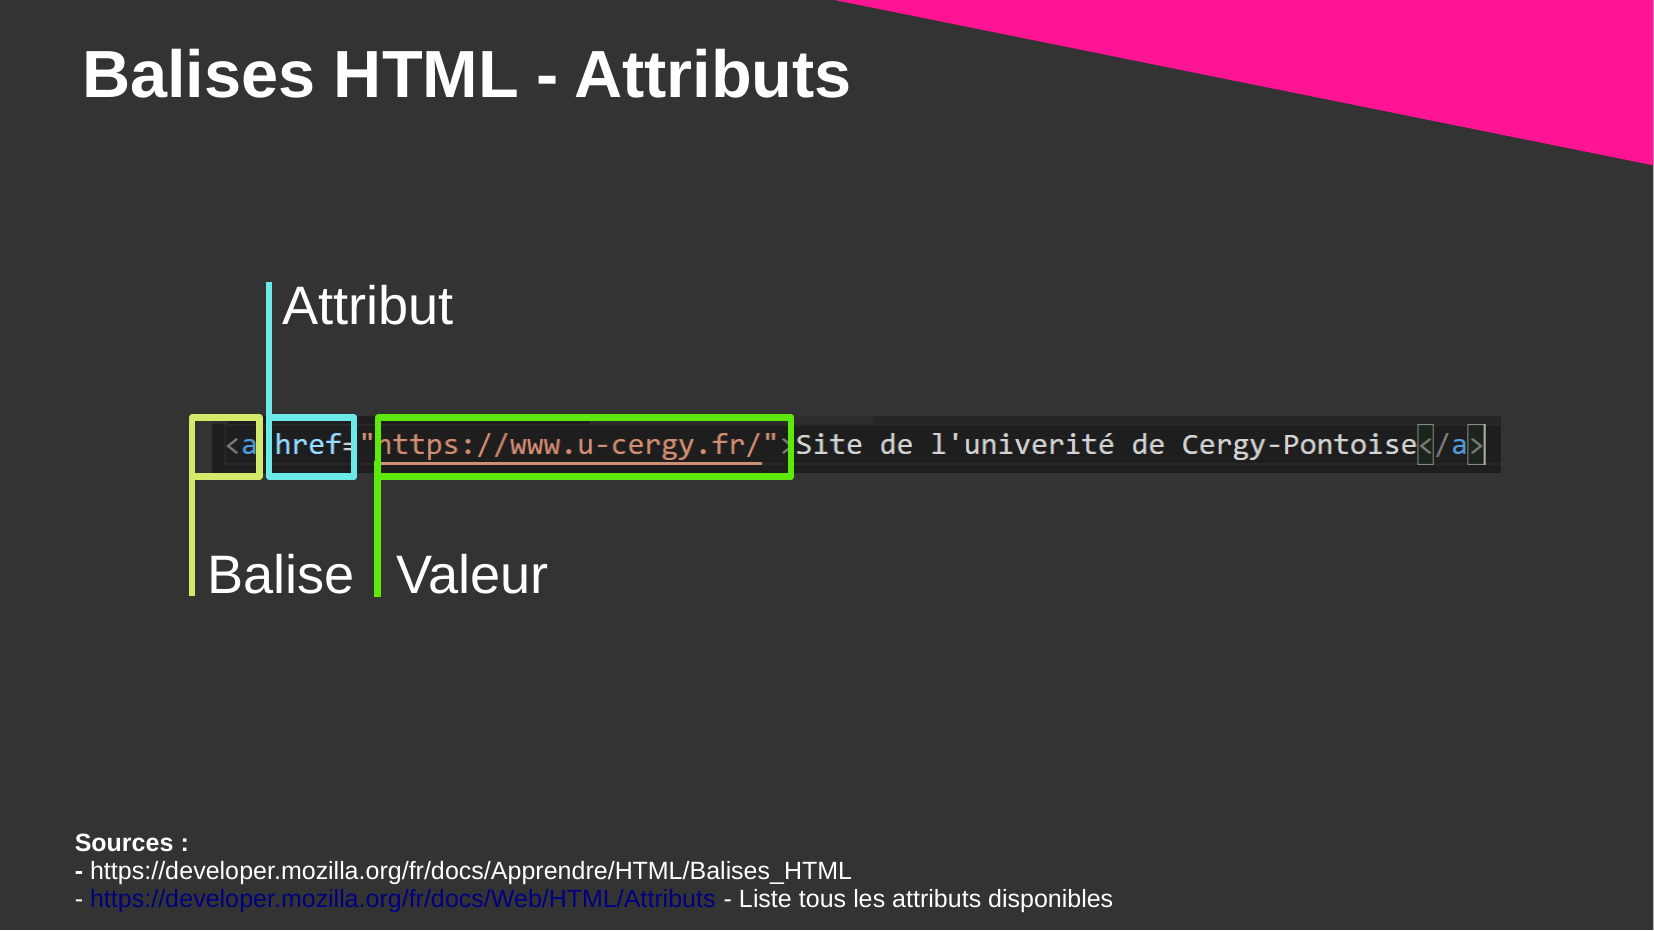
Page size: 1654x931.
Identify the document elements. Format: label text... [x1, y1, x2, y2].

picture [272, 421, 351, 473]
picture [794, 416, 1501, 473]
title Balises HTML - Attributs [82, 37, 1394, 114]
text_box [834, 0, 1654, 166]
picture [357, 416, 375, 473]
picture [212, 421, 256, 473]
picture [381, 421, 788, 473]
title Valeur [396, 544, 817, 607]
title Attribut [282, 276, 703, 339]
title Balise [207, 544, 367, 606]
text_box Sources : - https://developer.mozilla.org/fr/docs/Apprendre/HTML/Balises_HTML - https://developer.mozilla.org/fr/docs/Web/HTML/Attributs - Liste tous les attributs disponibles [59, 821, 1546, 920]
